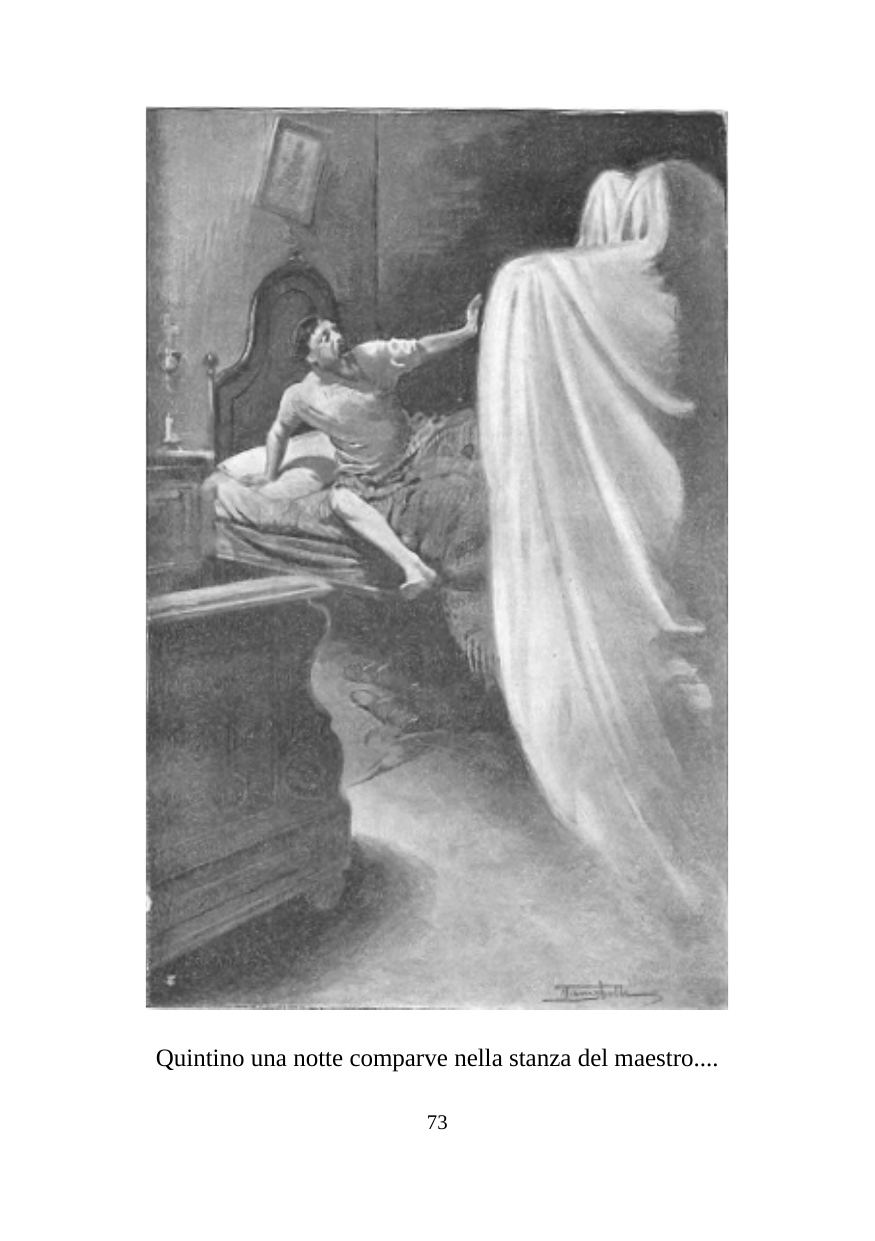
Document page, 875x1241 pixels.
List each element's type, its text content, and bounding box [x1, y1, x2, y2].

table_header [106, 106, 768, 1043]
table_cell Quintino una notte comparve nella stanza del maestro.... [106, 1043, 768, 1072]
picture [145, 106, 729, 1010]
